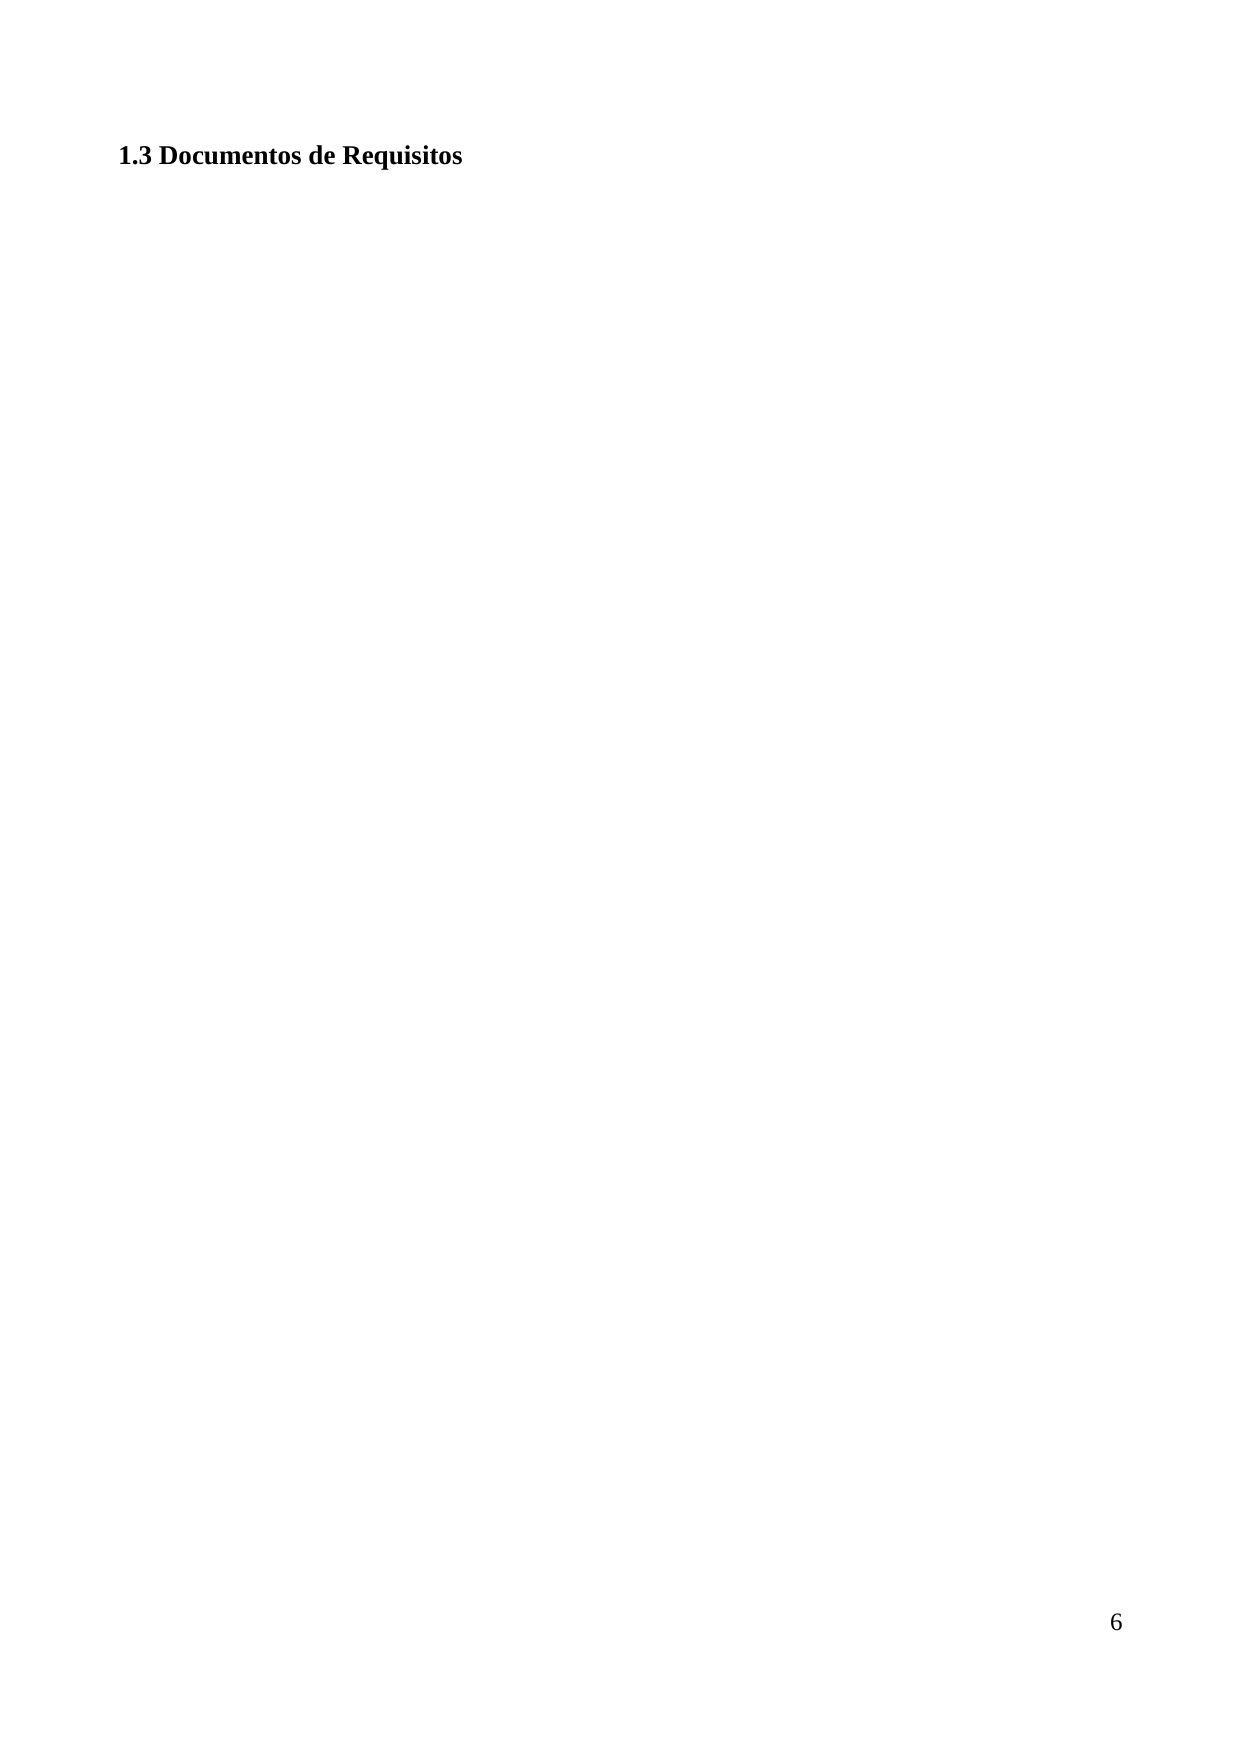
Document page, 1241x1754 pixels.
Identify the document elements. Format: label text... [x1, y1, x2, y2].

subtitle 1.3 Documentos de Requisitos [118, 139, 1122, 170]
